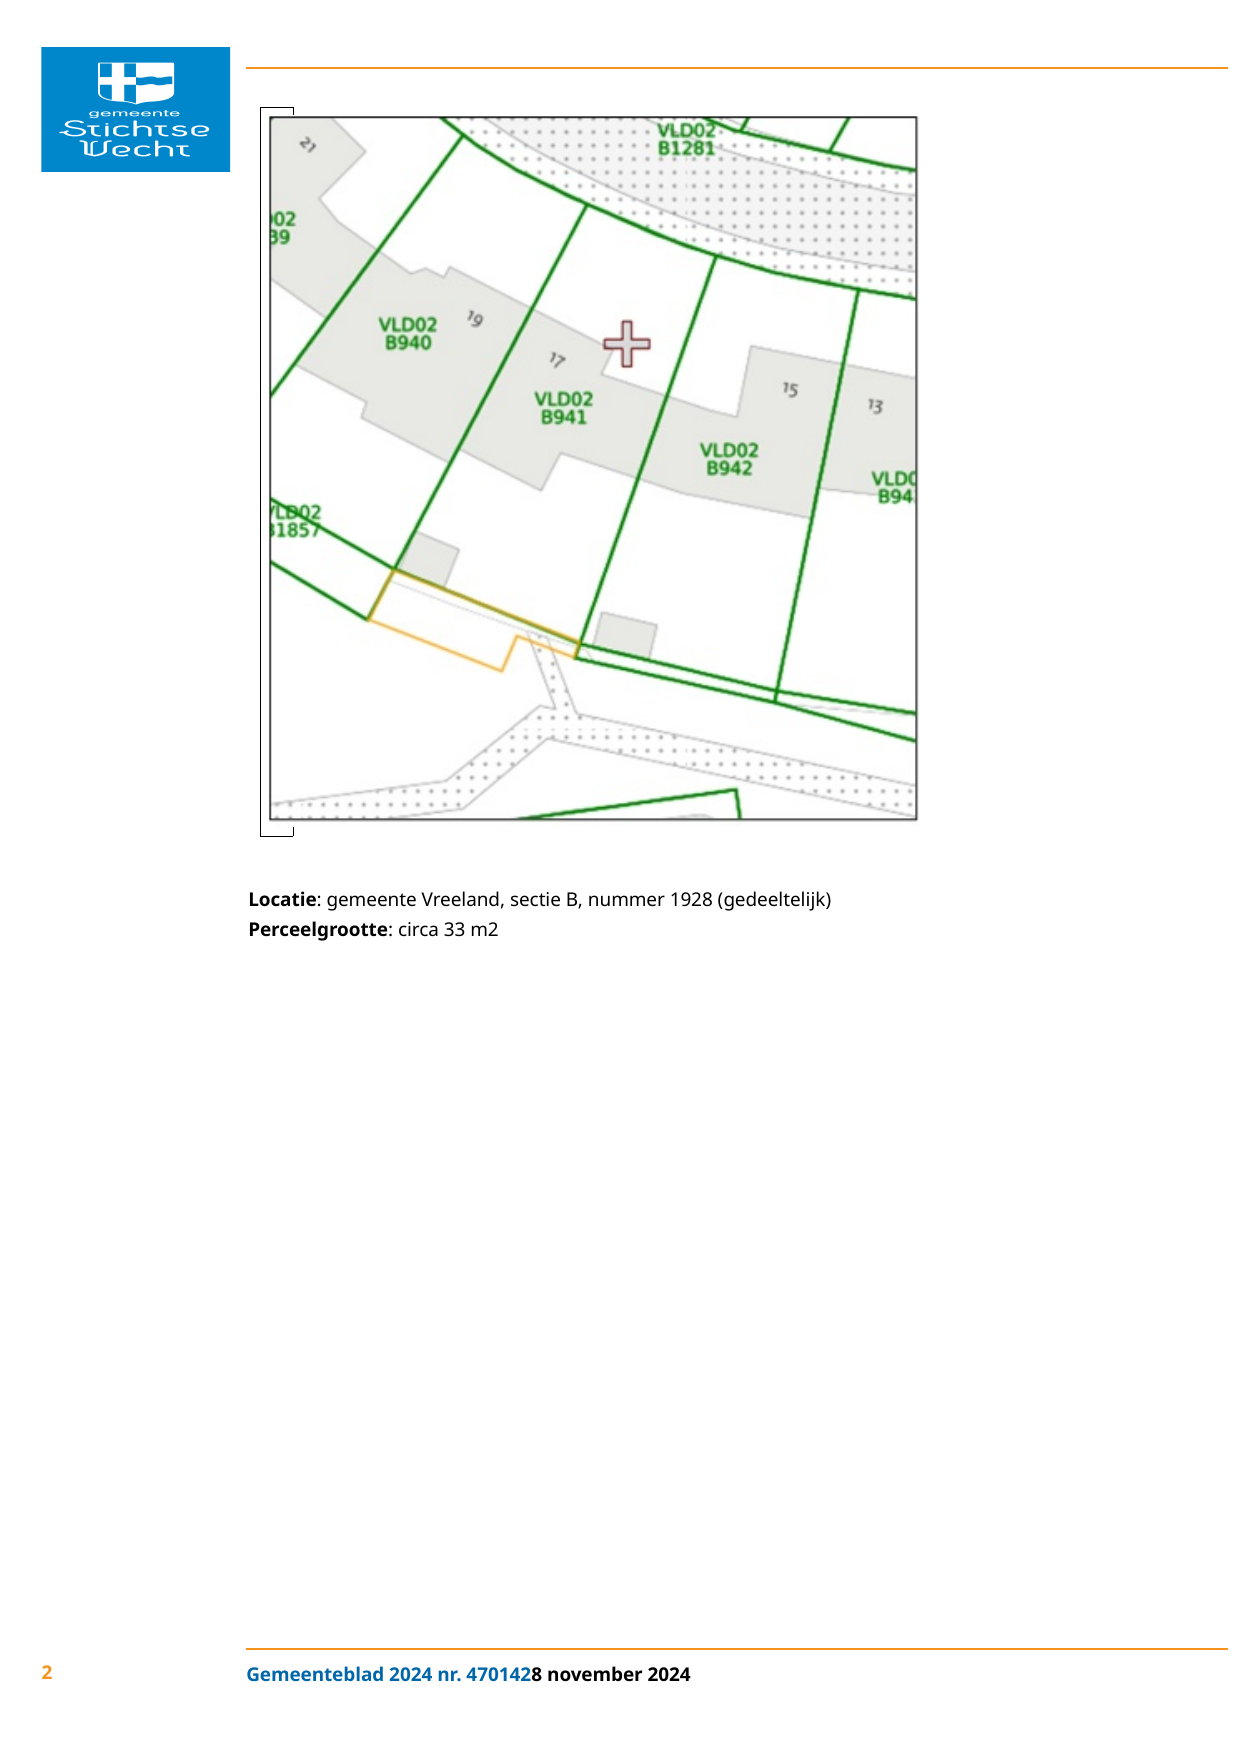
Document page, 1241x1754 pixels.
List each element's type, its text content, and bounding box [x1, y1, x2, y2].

text Locatie: gemeente Vreeland, sectie B, nummer 1928 (gedeeltelijk) [248, 887, 1152, 912]
picture [99, 63, 135, 101]
text Perceelgrootte: circa 33 m2 [248, 916, 1152, 942]
picture [268, 115, 919, 827]
picture [137, 63, 174, 103]
